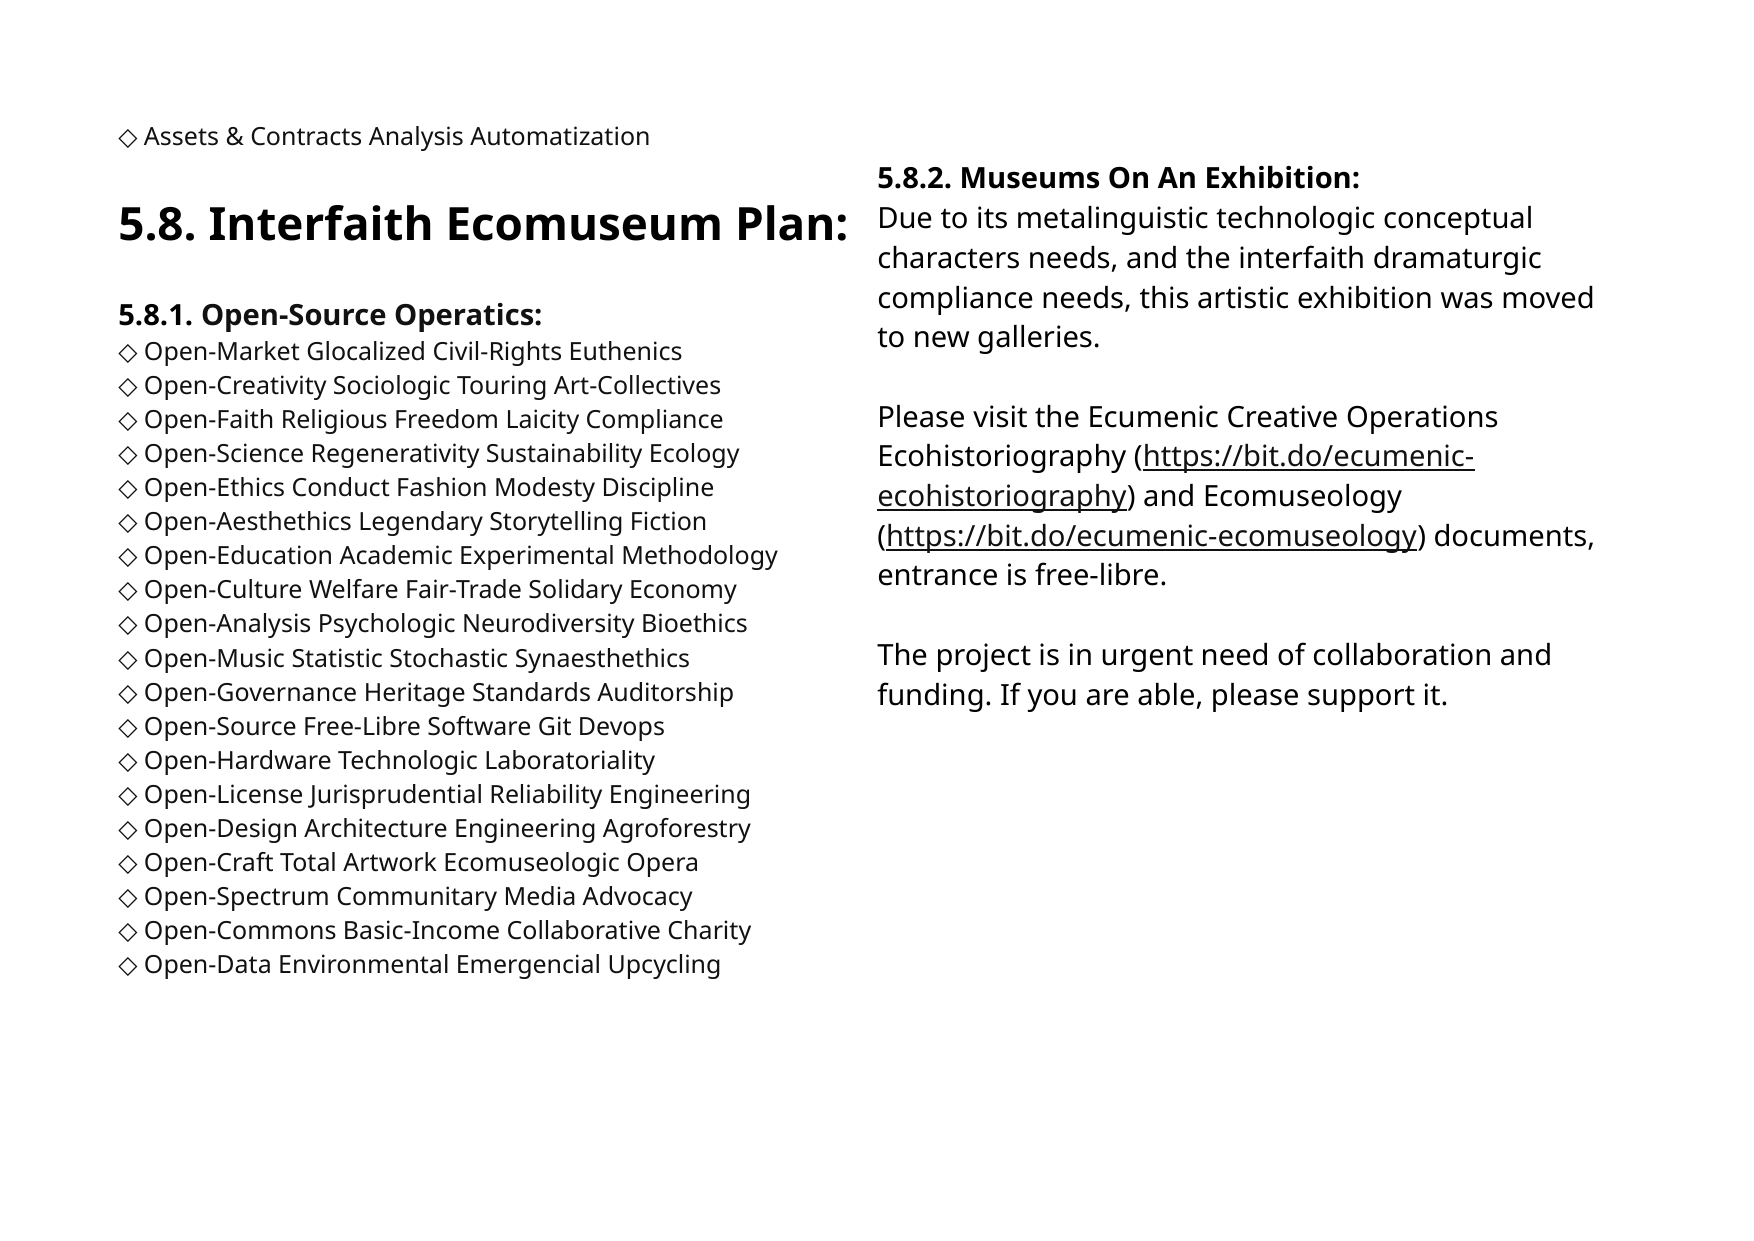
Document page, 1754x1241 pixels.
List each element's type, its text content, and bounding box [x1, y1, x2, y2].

text ◇ Open-Music Statistic Stochastic Synaesthethics [118, 640, 877, 674]
text ◇ Open-Creativity Sociologic Touring Art-Collectives [118, 368, 877, 402]
text ◇ Open-Hardware Technologic Laboratoriality [118, 742, 877, 776]
text ◇ Open-Craft Total Artwork Ecomuseologic Opera [118, 844, 877, 879]
text ◇ Assets & Contracts Analysis Automatization [118, 118, 877, 152]
text Due to its metalinguistic technologic conceptual characters needs, and the interfaith dramaturgic compliance needs, this artistic exhibition was moved [877, 197, 1636, 317]
text ◇ Open-Commons Basic-Income Collaborative Charity [118, 913, 877, 947]
text ◇ Open-Science Regenerativity Sustainability Ecology [118, 436, 877, 470]
text ◇ Open-Culture Welfare Fair-Trade Solidary Economy [118, 572, 877, 606]
text ◇ Open-Governance Heritage Standards Auditorship [118, 674, 877, 708]
text ◇ Open-License Jurisprudential Reliability Engineering [118, 776, 877, 811]
text ◇ Open-Design Architecture Engineering Agroforestry [118, 811, 877, 844]
text ◇ Open-Education Academic Experimental Methodology [118, 538, 877, 572]
text ◇ Open-Analysis Psychologic Neurodiversity Bioethics [118, 606, 877, 640]
text ◇ Open-Faith Religious Freedom Laicity Compliance [118, 402, 877, 436]
text The project is in urgent need of collaboration and funding. If you are able, please support it. [877, 634, 1636, 713]
text ◇ Open-Ethics Conduct Fashion Modesty Discipline [118, 470, 877, 504]
text to new galleries. [877, 317, 1636, 356]
text ◇ Open-Data Environmental Emergencial Upcycling [118, 947, 877, 981]
text 5.8. Interfaith Ecomuseum Plan: [118, 192, 877, 254]
text ◇ Open-Market Glocalized Civil-Rights Euthenics [118, 334, 877, 368]
text ◇ Open-Aesthethics Legendary Storytelling Fiction [118, 504, 877, 538]
text 5.8.2. Museums On An Exhibition: [877, 158, 1636, 197]
text 5.8.1. Open-Source Operatics: [118, 294, 877, 334]
text ◇ Open-Spectrum Communitary Media Advocacy [118, 879, 877, 913]
text Please visit the Ecumenic Creative Operations Ecohistoriography (https://bit.do/ecumenic-ecohistoriography) and Ecomuseology (https://bit.do/ecumenic-ecomuseology) documents, entrance is free-libre. [877, 396, 1636, 594]
text ◇ Open-Source Free-Libre Software Git Devops [118, 708, 877, 742]
